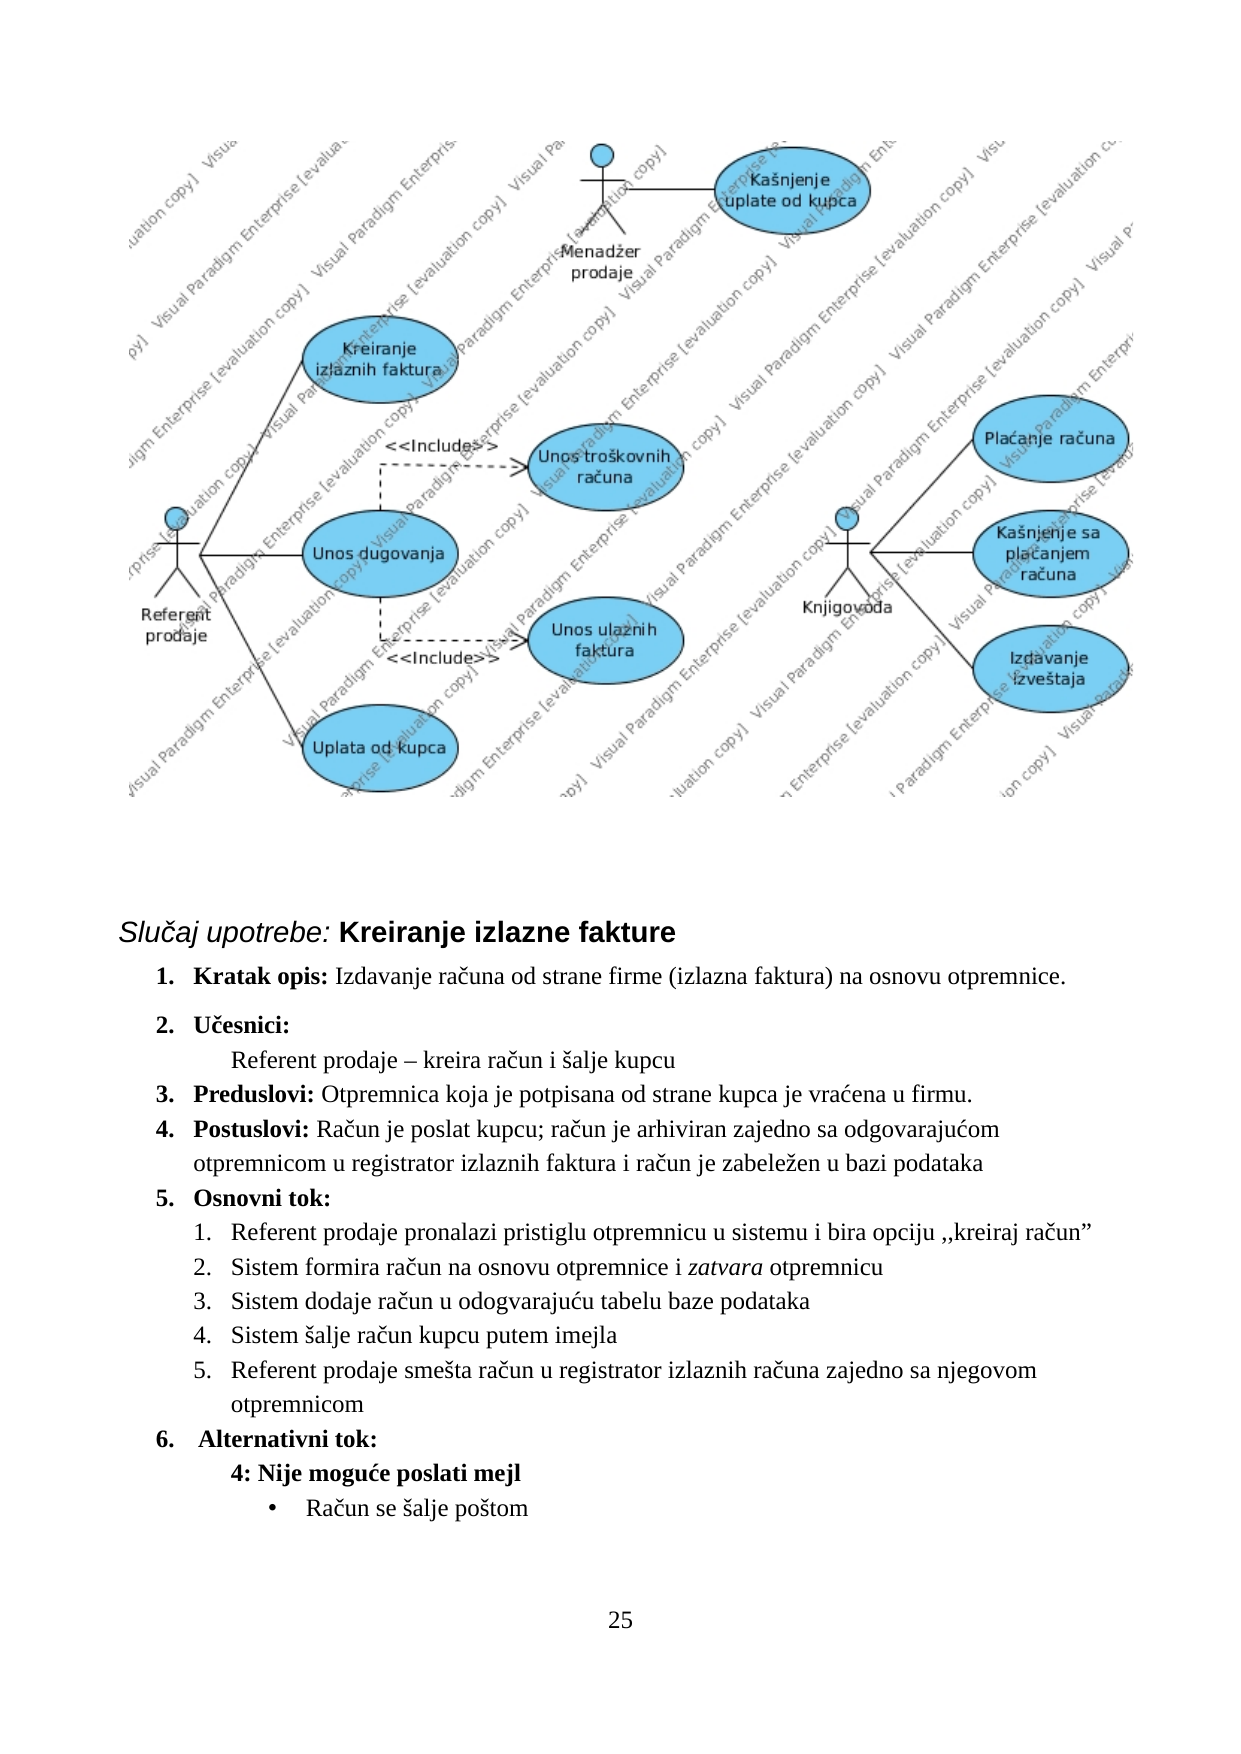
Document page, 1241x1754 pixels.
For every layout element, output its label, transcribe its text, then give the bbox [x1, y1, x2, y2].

list Račun se šalje poštom [268, 1493, 1122, 1522]
list Učesnici: [156, 1010, 1122, 1039]
list Sistem formira račun na osnovu otpremnice i zatvara otpremnicu [193, 1252, 1122, 1280]
list Osnovni tok: [156, 1183, 1122, 1211]
list Referent prodaje smešta račun u registrator izlaznih računa zajedno sa njegovom otpremnicom [193, 1355, 1122, 1418]
list Postuslovi: Račun je poslat kupcu; račun je arhiviran zajedno sa odgovarajućom otpremnicom u registrator izlaznih faktura i račun je zabeležen u bazi podataka [156, 1114, 1122, 1177]
list Referent prodaje pronalazi pristiglu otpremnicu u sistemu i bira opciju ,,kreiraj račun” [193, 1217, 1122, 1246]
list Kratak opis: Izdavanje računa od strane firme (izlazna faktura) na osnovu otpremnice. [156, 961, 1122, 990]
list Sistem šalje račun kupcu putem imejla [193, 1321, 1122, 1349]
list Referent prodaje – kreira račun i šalje kupcu [231, 1045, 1122, 1073]
picture [129, 141, 1134, 797]
list Alternativni tok: [156, 1424, 1122, 1453]
list Sistem dodaje račun u odogvarajuću tabelu baze podataka [193, 1286, 1122, 1315]
list 4: Nije moguće poslati mejl [231, 1458, 1122, 1487]
list Preduslovi: Otpremnica koja je potpisana od strane kupca je vraćena u firmu. [156, 1079, 1122, 1108]
subtitle Slučaj upotrebe: Kreiranje izlazne fakture [118, 915, 1122, 949]
